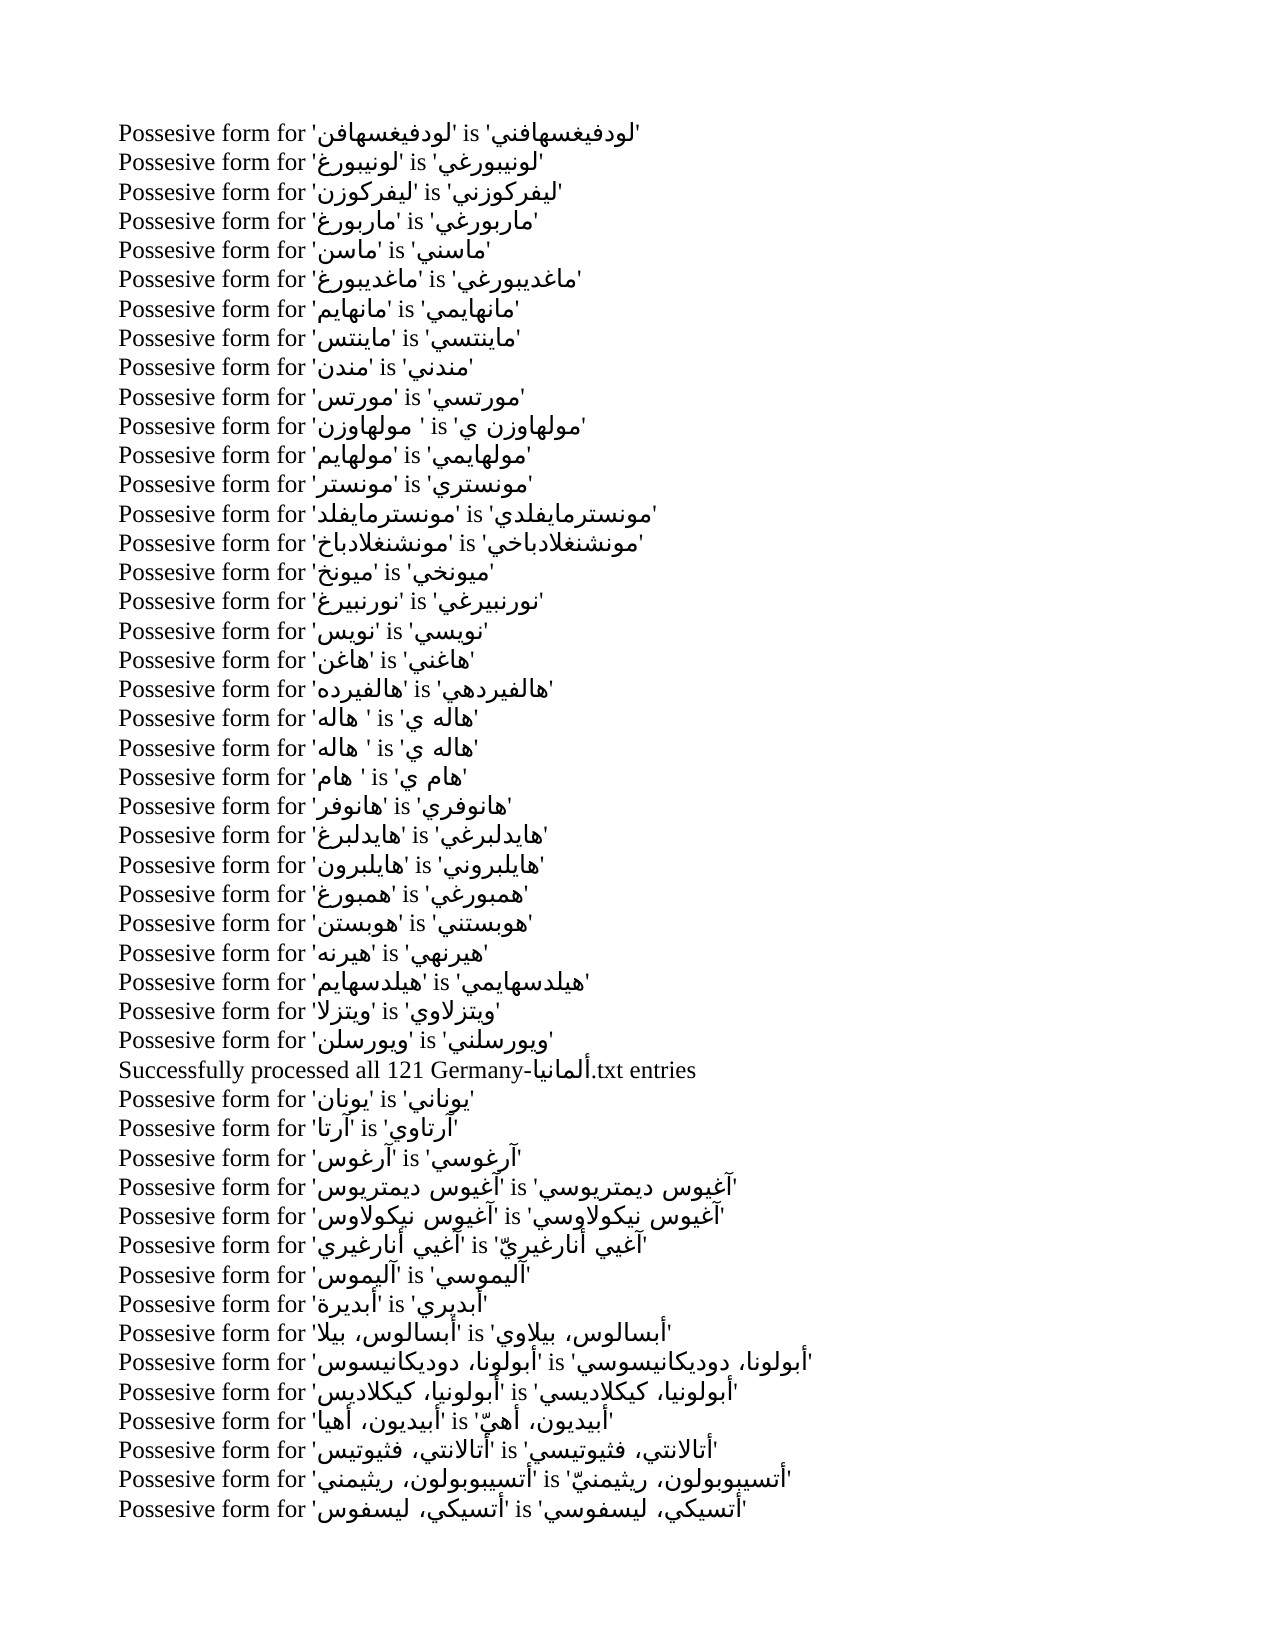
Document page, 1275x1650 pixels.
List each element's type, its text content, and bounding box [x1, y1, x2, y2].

text Possesive form for 'ماينتس' is 'ماينتسي' [118, 323, 1157, 352]
text Possesive form for 'ماغديبورغ' is 'ماغديبورغي' [118, 264, 1157, 294]
text Possesive form for 'ويورسلن' is 'ويورسلني' [118, 1026, 1157, 1055]
text Possesive form for 'يونان' is 'يوناني' [118, 1084, 1157, 1113]
text Successfully processed all 121 Germany-ألمانيا.txt entries [118, 1055, 1157, 1084]
text Possesive form for 'همبورغ' is 'همبورغي' [118, 879, 1157, 908]
text Possesive form for 'هانوفر' is 'هانوفري' [118, 791, 1157, 821]
text Possesive form for 'مندن' is 'مندني' [118, 352, 1157, 382]
text Possesive form for 'آرغوس' is 'آرغوسي' [118, 1143, 1157, 1172]
text Possesive form for 'هاغن' is 'هاغني' [118, 645, 1157, 674]
text Possesive form for 'أبولونا، دوديكانيسوس' is 'أبولونا، دوديكانيسوسي' [118, 1347, 1157, 1377]
text Possesive form for 'ليفركوزن' is 'ليفركوزني' [118, 177, 1157, 206]
text Possesive form for 'نورنبيرغ' is 'نورنبيرغي' [118, 586, 1157, 616]
text Possesive form for 'مورتس' is 'مورتسي' [118, 382, 1157, 411]
text Possesive form for 'هيلدسهايم' is 'هيلدسهايمي' [118, 967, 1157, 996]
text Possesive form for 'هام ' is 'هام ي' [118, 762, 1157, 791]
text Possesive form for 'لونيبورغ' is 'لونيبورغي' [118, 147, 1157, 177]
text Possesive form for 'ماربورغ' is 'ماربورغي' [118, 206, 1157, 235]
text Possesive form for 'هايدلبرغ' is 'هايدلبرغي' [118, 821, 1157, 850]
text Possesive form for 'أتسيكي، ليسفوس' is 'أتسيكي، ليسفوسي' [118, 1494, 1157, 1523]
text Possesive form for 'أبديرة' is 'أبديري' [118, 1289, 1157, 1318]
text Possesive form for 'آغيوس نيكولاوس' is 'آغيوس نيكولاوسي' [118, 1201, 1157, 1230]
text Possesive form for 'هايلبرون' is 'هايلبروني' [118, 850, 1157, 879]
text Possesive form for 'ماسن' is 'ماسني' [118, 235, 1157, 264]
text Possesive form for 'مونشنغلادباخ' is 'مونشنغلادباخي' [118, 528, 1157, 557]
text Possesive form for 'هوبستن' is 'هوبستني' [118, 908, 1157, 938]
text Possesive form for 'آليموس' is 'آليموسي' [118, 1260, 1157, 1289]
text Possesive form for 'أبسالوس، بيلا' is 'أبسالوس، بيلاوي' [118, 1318, 1157, 1347]
text Possesive form for 'ويتزلا' is 'ويتزلاوي' [118, 996, 1157, 1026]
text Possesive form for 'أتسيبوبولون، ريثيمني' is 'أتسيبوبولون، ريثيمنيّ' [118, 1464, 1157, 1494]
text Possesive form for 'لودفيغسهافن' is 'لودفيغسهافني' [118, 118, 1157, 147]
text Possesive form for 'هيرنه' is 'هيرنهي' [118, 938, 1157, 967]
text Possesive form for 'مانهايم' is 'مانهايمي' [118, 294, 1157, 323]
text Possesive form for 'هاله ' is 'هاله ي' [118, 733, 1157, 762]
text Possesive form for 'أبيديون، أهيا' is 'أبيديون، أهيّ' [118, 1406, 1157, 1435]
text Possesive form for 'آغيوس ديمتريوس' is 'آغيوس ديمتريوسي' [118, 1172, 1157, 1201]
text Possesive form for 'نويس' is 'نويسي' [118, 616, 1157, 645]
text Possesive form for 'مونسترمايفلد' is 'مونسترمايفلدي' [118, 499, 1157, 528]
text Possesive form for 'ميونخ' is 'ميونخي' [118, 557, 1157, 586]
text Possesive form for 'آرتا' is 'آرتاوي' [118, 1113, 1157, 1143]
text Possesive form for 'مونستر' is 'مونستري' [118, 469, 1157, 499]
text Possesive form for 'مولهاوزن ' is 'مولهاوزن ي' [118, 411, 1157, 440]
text Possesive form for 'هاله ' is 'هاله ي' [118, 703, 1157, 733]
text Possesive form for 'آغيي أنارغيري' is 'آغيي أنارغيريّ' [118, 1230, 1157, 1260]
text Possesive form for 'هالفيرده' is 'هالفيردهي' [118, 674, 1157, 703]
text Possesive form for 'مولهايم' is 'مولهايمي' [118, 440, 1157, 469]
text Possesive form for 'أتالانتي، فثيوتيس' is 'أتالانتي، فثيوتيسي' [118, 1435, 1157, 1464]
text Possesive form for 'أبولونيا، كيكلاديس' is 'أبولونيا، كيكلاديسي' [118, 1377, 1157, 1406]
